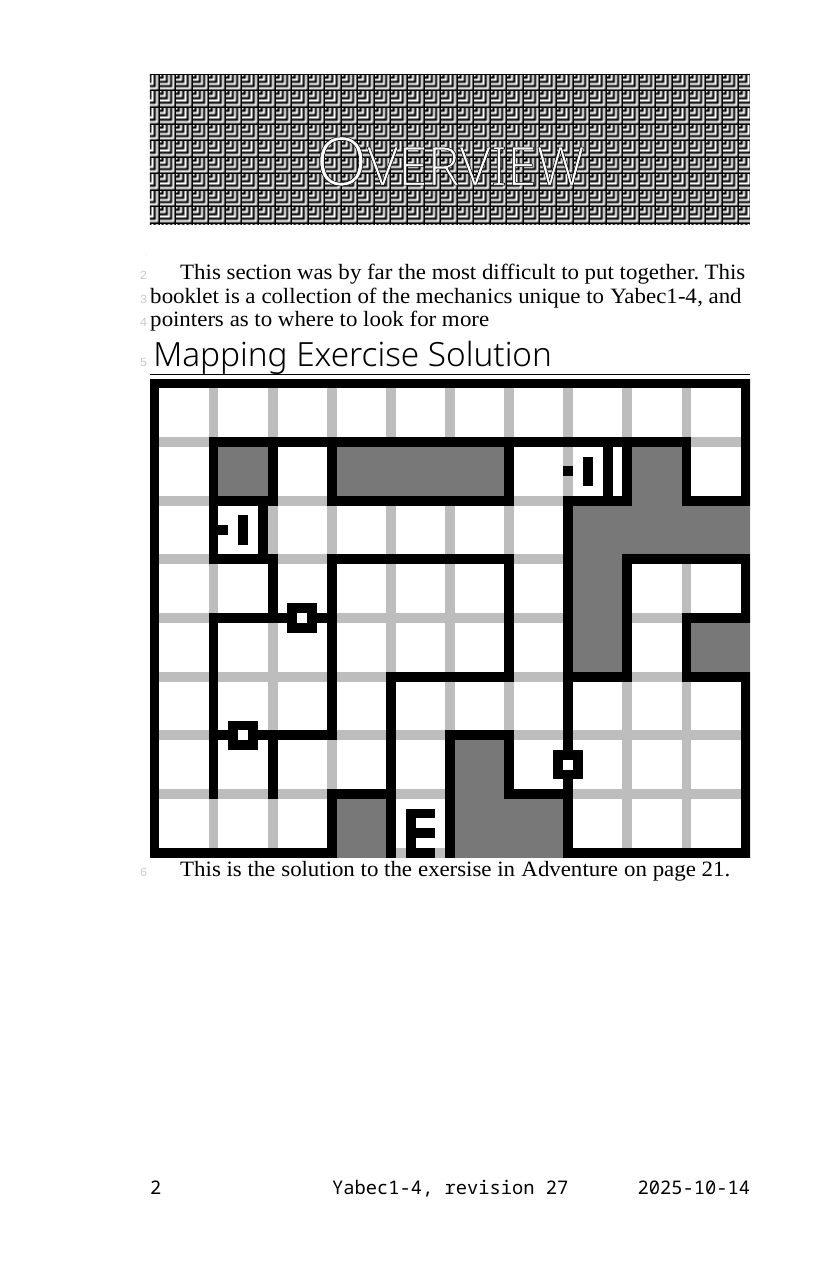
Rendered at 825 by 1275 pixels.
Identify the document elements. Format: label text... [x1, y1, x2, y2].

text This section was by far the most difficult to put together. This booklet is a collection of the mechanics unique to Yabec1-4, and pointers as to where to look for more [150, 260, 750, 332]
text This is the solution to the exersise in Adventure on page 21. [150, 858, 750, 881]
picture [149, 74, 750, 225]
picture [150, 379, 750, 858]
subtitle Mapping Exercise Solution [150, 334, 750, 374]
